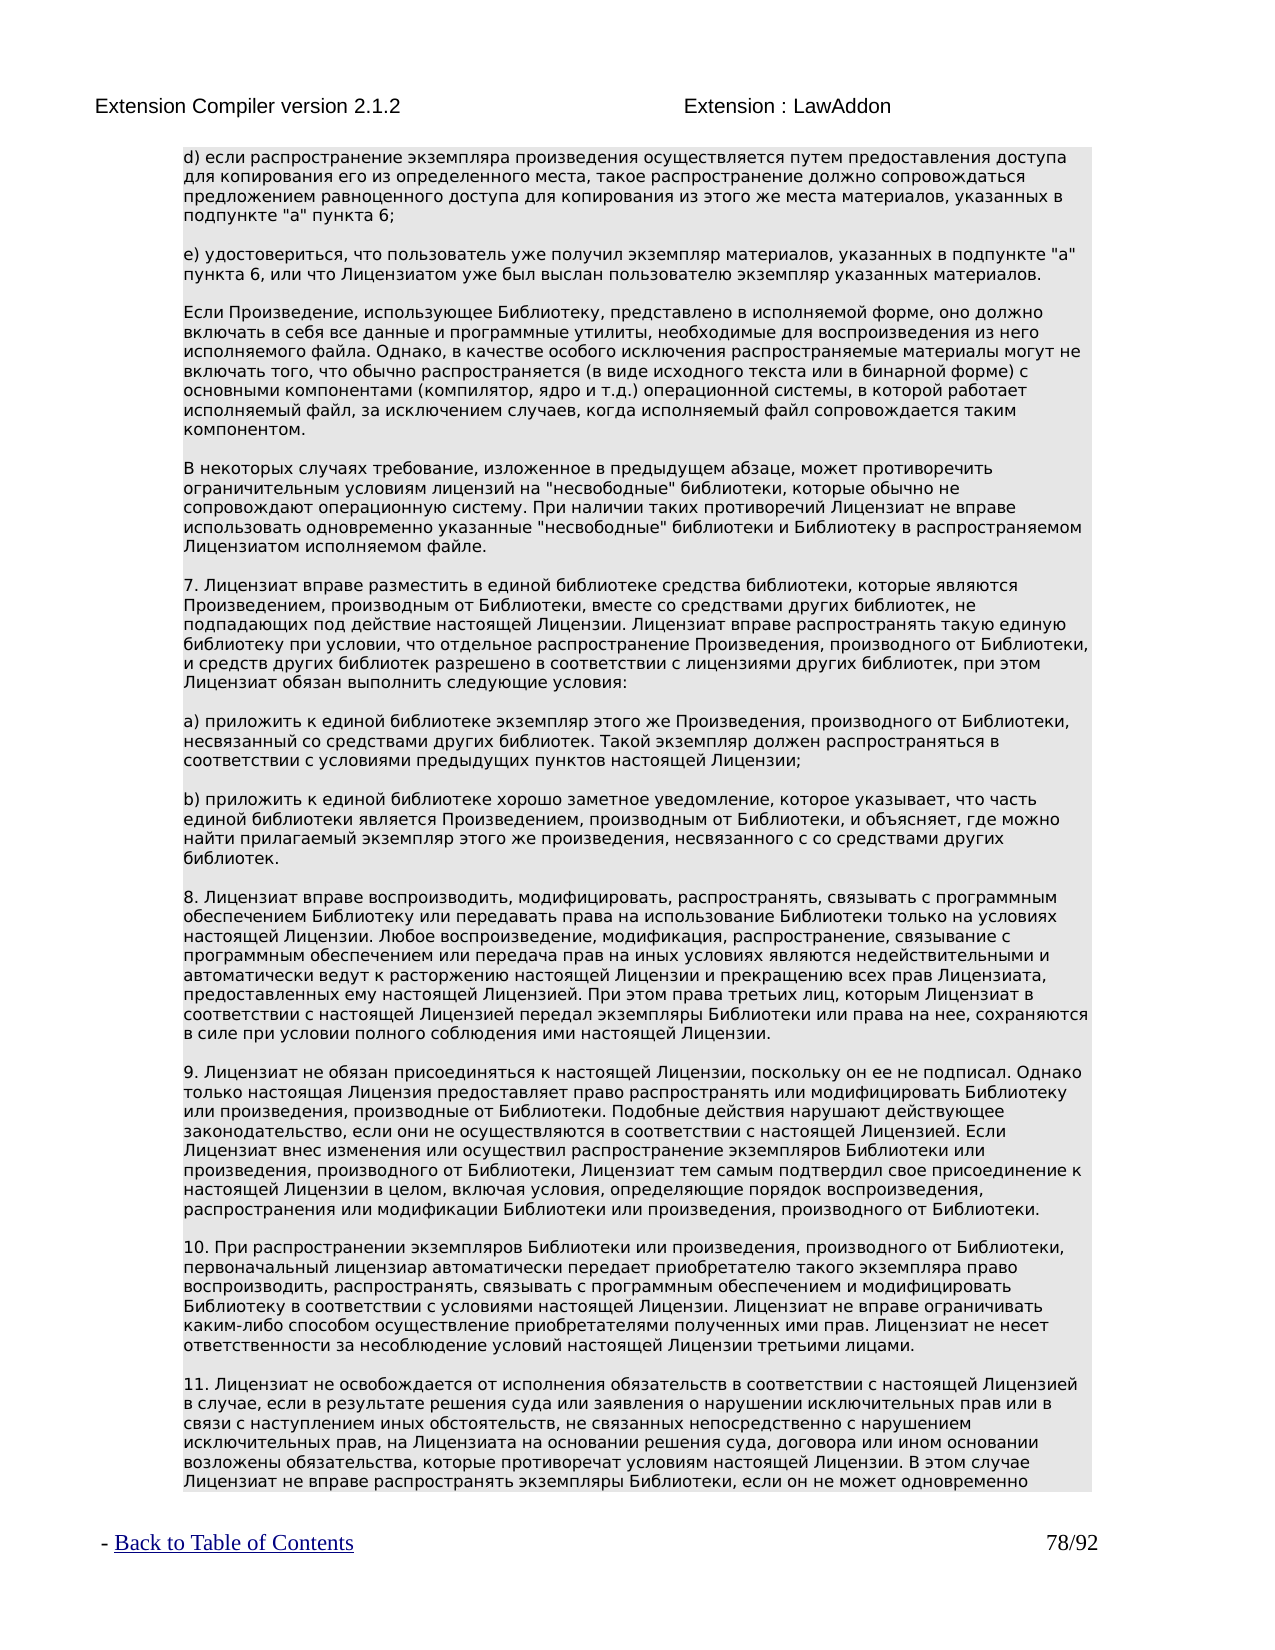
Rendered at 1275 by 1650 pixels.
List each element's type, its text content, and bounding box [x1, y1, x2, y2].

text e) удостовериться, что пользователь уже получил экземпляр материалов, указанных в подпункте "а" пункта 6, или что Лицензиатом уже был выслан пользователю экземпляр указанных материалов. [183, 245, 1092, 284]
text 10. При распространении экземпляров Библиотеки или произведения, производного от Библиотеки, первоначальный лицензиар автоматически передает приобретателю такого экземпляра право воспроизводить, распространять, связывать с программным обеспечением и модифицировать Библиотеку в соответствии с условиями настоящей Лицензии. Лицензиат не вправе ограничивать каким-либо способом осуществление приобретателями полученных ими прав. Лицензиат не несет ответственности за несоблюдение условий настоящей Лицензии третьими лицами. [183, 1238, 1092, 1355]
text 9. Лицензиат не обязан присоединяться к настоящей Лицензии, поскольку он ее не подписал. Однако только настоящая Лицензия предоставляет право распространять или модифицировать Библиотеку или произведения, производные от Библиотеки. Подобные действия нарушают действующее законодательство, если они не осуществляются в соответствии с настоящей Лицензией. Если Лицензиат внес изменения или осуществил распространение экземпляров Библиотеки или произведения, производного от Библиотеки, Лицензиат тем самым подтвердил свое присоединение к настоящей Лицензии в целом, включая условия, определяющие порядок воспроизведения, распространения или модификации Библиотеки или произведения, производного от Библиотеки. [183, 1063, 1092, 1219]
text 7. Лицензиат вправе разместить в единой библиотеке средства библиотеки, которые являются Произведением, производным от Библиотеки, вместе со средствами других библиотек, не подпадающих под действие настоящей Лицензии. Лицензиат вправе распространять такую единую библиотеку при условии, что отдельное распространение Произведения, производного от Библиотеки, и средств других библиотек разрешено в соответствии с лицензиями других библиотек, при этом Лицензиат обязан выполнить следующие условия: [183, 576, 1092, 693]
text 8. Лицензиат вправе воспроизводить, модифицировать, распространять, связывать с программным обеспечением Библиотеку или передавать права на использование Библиотеки только на условиях настоящей Лицензии. Любое воспроизведение, модификация, распространение, связывание с программным обеспечением или передача прав на иных условиях являются недействительными и автоматически ведут к расторжению настоящей Лицензии и прекращению всех прав Лицензиата, предоставленных ему настоящей Лицензией. При этом права третьих лиц, которым Лицензиат в соответствии с настоящей Лицензией передал экземпляры Библиотеки или права на нее, сохраняются в силе при условии полного соблюдения ими настоящей Лицензии. [183, 888, 1092, 1043]
text b) приложить к единой библиотеке хорошо заметное уведомление, которое указывает, что часть единой библиотеки является Произведением, производным от Библиотеки, и объясняет, где можно найти прилагаемый экземпляр этого же произведения, несвязанного с со средствами других библиотек. [183, 790, 1092, 868]
text а) приложить к единой библиотеке экземпляр этого же Произведения, производного от Библиотеки, несвязанный со средствами других библиотек. Такой экземпляр должен распространяться в соответствии с условиями предыдущих пунктов настоящей Лицензии; [183, 712, 1092, 771]
text Если Произведение, использующее Библиотеку, представлено в исполняемой форме, оно должно включать в себя все данные и программные утилиты, необходимые для воспроизведения из него исполняемого файла. Однако, в качестве особого исключения распространяемые материалы могут не включать того, что обычно распространяется (в виде исходного текста или в бинарной форме) с основными компонентами (компилятор, ядро и т.д.) операционной системы, в которой работает исполняемый файл, за исключением случаев, когда исполняемый файл сопровождается таким компонентом. [183, 303, 1092, 440]
text В некоторых случаях требование, изложенное в предыдущем абзаце, может противоречить ограничительным условиям лицензий на "неcвободные" библиотеки, которые обычно не сопровождают операционную систему. При наличии таких противоречий Лицензиат не вправе использовать одновременно указанные "несвободные" библиотеки и Библиотеку в распространяемом Лицензиатом исполняемом файле. [183, 459, 1092, 557]
text d) если распространение экземпляра произведения осуществляется путем предоставления доступа для копирования его из определенного места, такое распространение должно сопровождаться предложением равноценного доступа для копирования из этого же места материалов, указанных в подпункте "а" пункта 6; [183, 147, 1092, 225]
text 11. Лицензиат не освобождается от исполнения обязательств в соответствии с настоящей Лицензией в случае, если в результате решения суда или заявления о нарушении исключительных прав или в связи с наступлением иных обстоятельств, не связанных непосредственно с нарушением исключительных прав, на Лицензиата на основании решения суда, договора или ином основании возложены обязательства, которые противоречат условиям настоящей Лицензии. В этом случае Лицензиат не вправе распространять экземпляры Библиотеки, если он не может одновременно [183, 1375, 1092, 1492]
